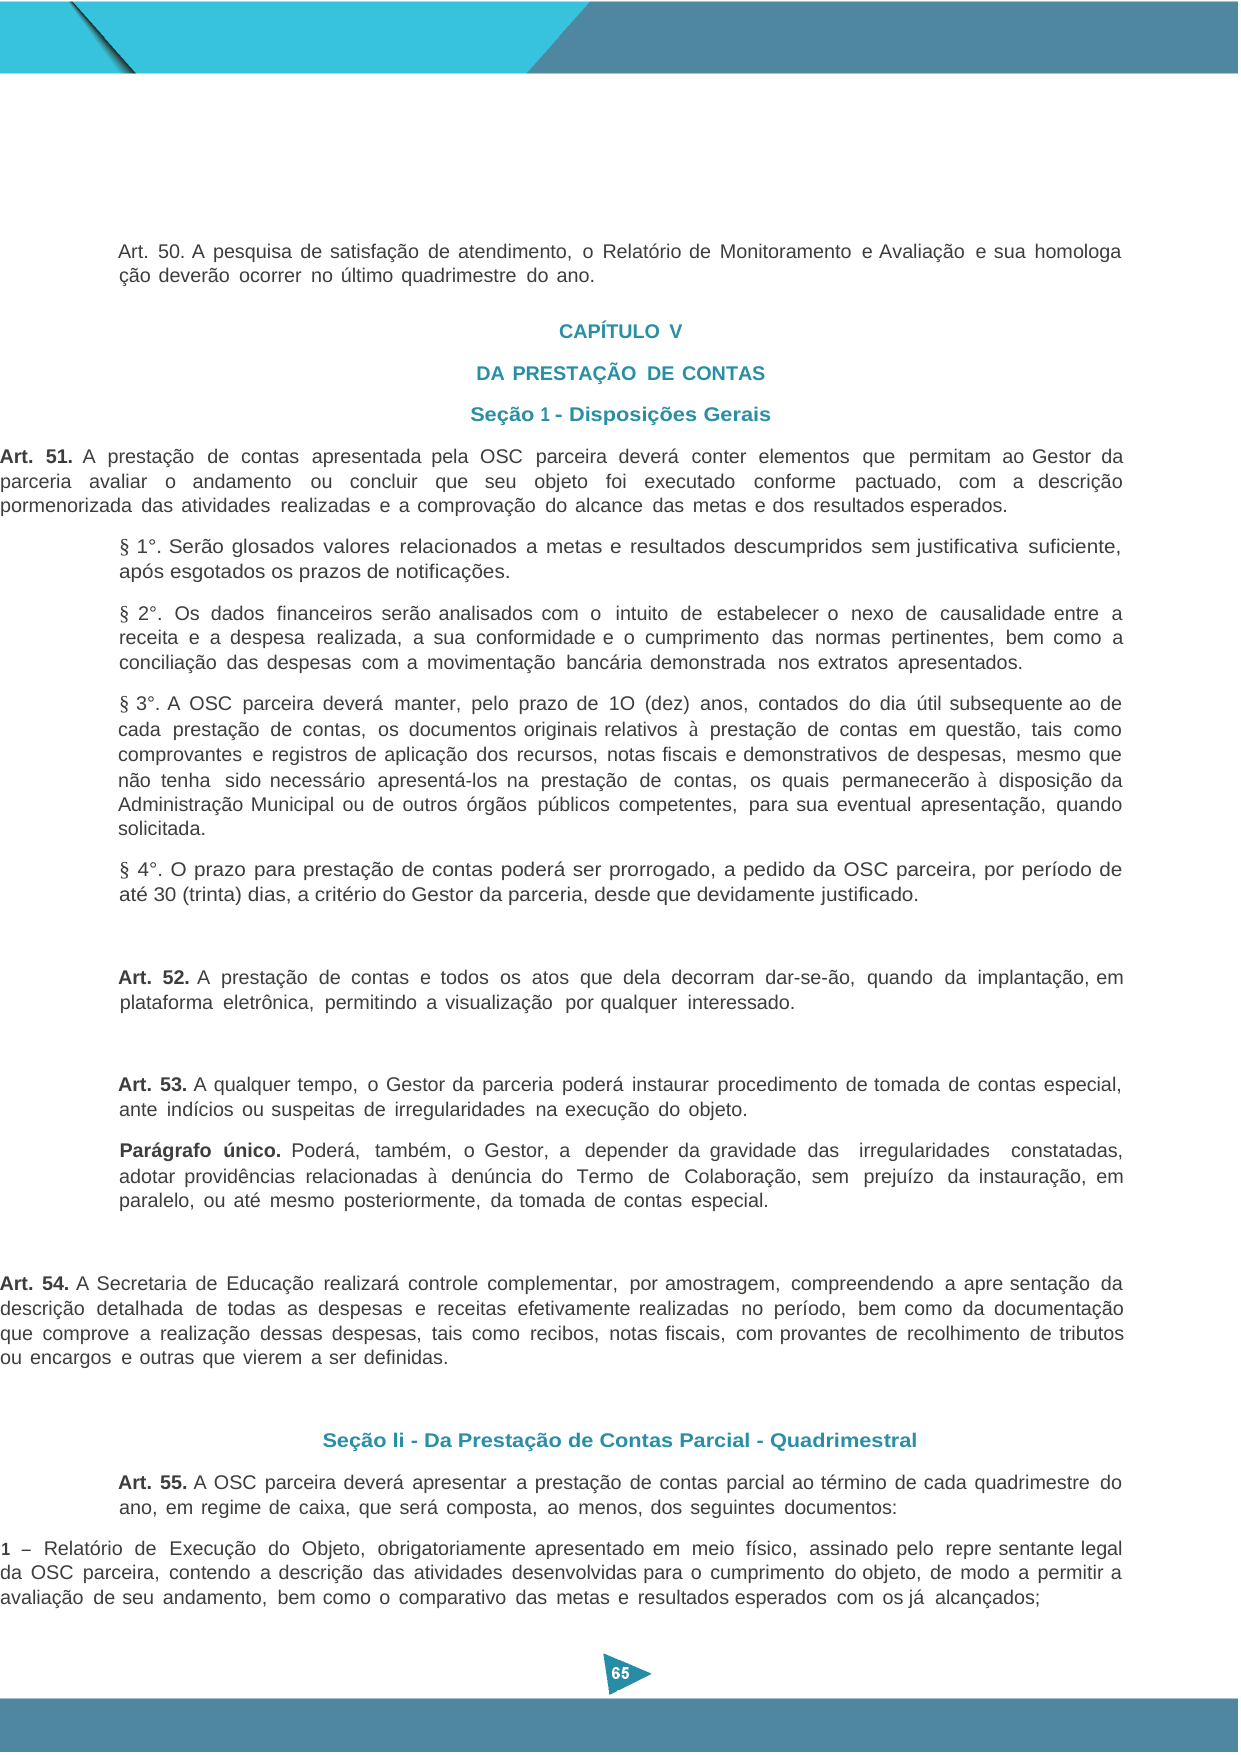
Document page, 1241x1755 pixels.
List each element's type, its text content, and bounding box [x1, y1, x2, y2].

subtitle CAPÍTULO V [159, 320, 1082, 343]
text Art. 55. A OSC parceira deverá apresentar a prestação de contas parcial ao término de cada quadrimestre do ano, em regime de caixa, que será composta, ao menos, dos seguintes documentos: [118, 1471, 1123, 1518]
text § 2°. Os dados financeiros serão analisados com o intuito de estabelecer o nexo de causalidade entre a receita e a despesa realizada, a sua conformidade e o cumprimento das normas pertinentes, bem como a conciliação das despesas com a movimentação bancária demonstrada nos extratos apresentados. [119, 600, 1123, 673]
text Art. 51. A prestação de contas apresentada pela OSC parceira deverá conter elementos que permitam ao Gestor da parceria avaliar o andamento ou concluir que seu objeto foi executado conforme pactuado, com a descrição pormenorizada das atividades realizadas e a comprovação do alcance das metas e dos resultados esperados. [0, 445, 1123, 517]
text § 3°. A OSC parceira deverá manter, pelo prazo de 1O (dez) anos, contados do dia útil subsequente ao de cada prestação de contas, os documentos originais relativos à prestação de contas em questão, tais como comprovantes e registros de aplicação dos recursos, notas fiscais e demonstrativos de despesas, mesmo que não tenha sido necessário apresentá-los na prestação de contas, os quais permanecerão à disposição da Administração Municipal ou de outros órgãos públicos competentes, para sua eventual apresentação, quando solicitada. [118, 691, 1123, 839]
text Art. 52. A prestação de contas e todos os atos que dela decorram dar-se-ão, quando da implantação, em plataforma eletrônica, permitindo a visualização por qualquer interessado. [118, 966, 1123, 1013]
text § 4°. O prazo para prestação de contas poderá ser prorrogado, a pedido da OSC parceira, por período de até 30 (trinta) dias, a critério do Gestor da parceria, desde que devidamente justificado. [119, 857, 1123, 905]
text Seção 1 - Disposições Gerais [158, 403, 1082, 426]
text Art. 53. A qualquer tempo, o Gestor da parceria poderá instaurar procedimento de tomada de contas especial, ante indícios ou suspeitas de irregularidades na execução do objeto. [118, 1073, 1122, 1121]
text Art. 50. A pesquisa de satisfação de atendimento, o Relatório de Monitoramento e Avaliação e sua homologa­ ção deverão ocorrer no último quadrimestre do ano. [118, 239, 1122, 287]
text Parágrafo único. Poderá, também, o Gestor, a depender da gravidade das irregularidades constatadas, adotar providências relacionadas à denúncia do Termo de Colaboração, sem prejuízo da instauração, em paralelo, ou até mesmo posteriormente, da tomada de contas especial. [119, 1139, 1123, 1212]
text DA PRESTAÇÃO DE CONTAS [159, 361, 1082, 384]
text 1 - Relatório de Execução do Objeto, obrigatoriamente apresentado em meio físico, assinado pelo repre­ sentante legal da OSC parceira, contendo a descrição das atividades desenvolvidas para o cumprimento do objeto, de modo a permitir a avaliação de seu andamento, bem como o comparativo das metas e resultados esperados com os já alcançados; [0, 1536, 1123, 1608]
subtitle Seção li - Da Prestação de Contas Parcial - Quadrimestral [126, 1428, 1113, 1451]
text Art. 54. A Secretaria de Educação realizará controle complementar, por amostragem, compreendendo a apre­ sentação da descrição detalhada de todas as despesas e receitas efetivamente realizadas no período, bem como da documentação que comprove a realização dessas despesas, tais como recibos, notas fiscais, com­ provantes de recolhimento de tributos ou encargos e outras que vierem a ser definidas. [0, 1272, 1124, 1369]
text § 1°. Serão glosados valores relacionados a metas e resultados descumpridos sem justificativa suficiente, após esgotados os prazos de notificações. [119, 534, 1122, 583]
